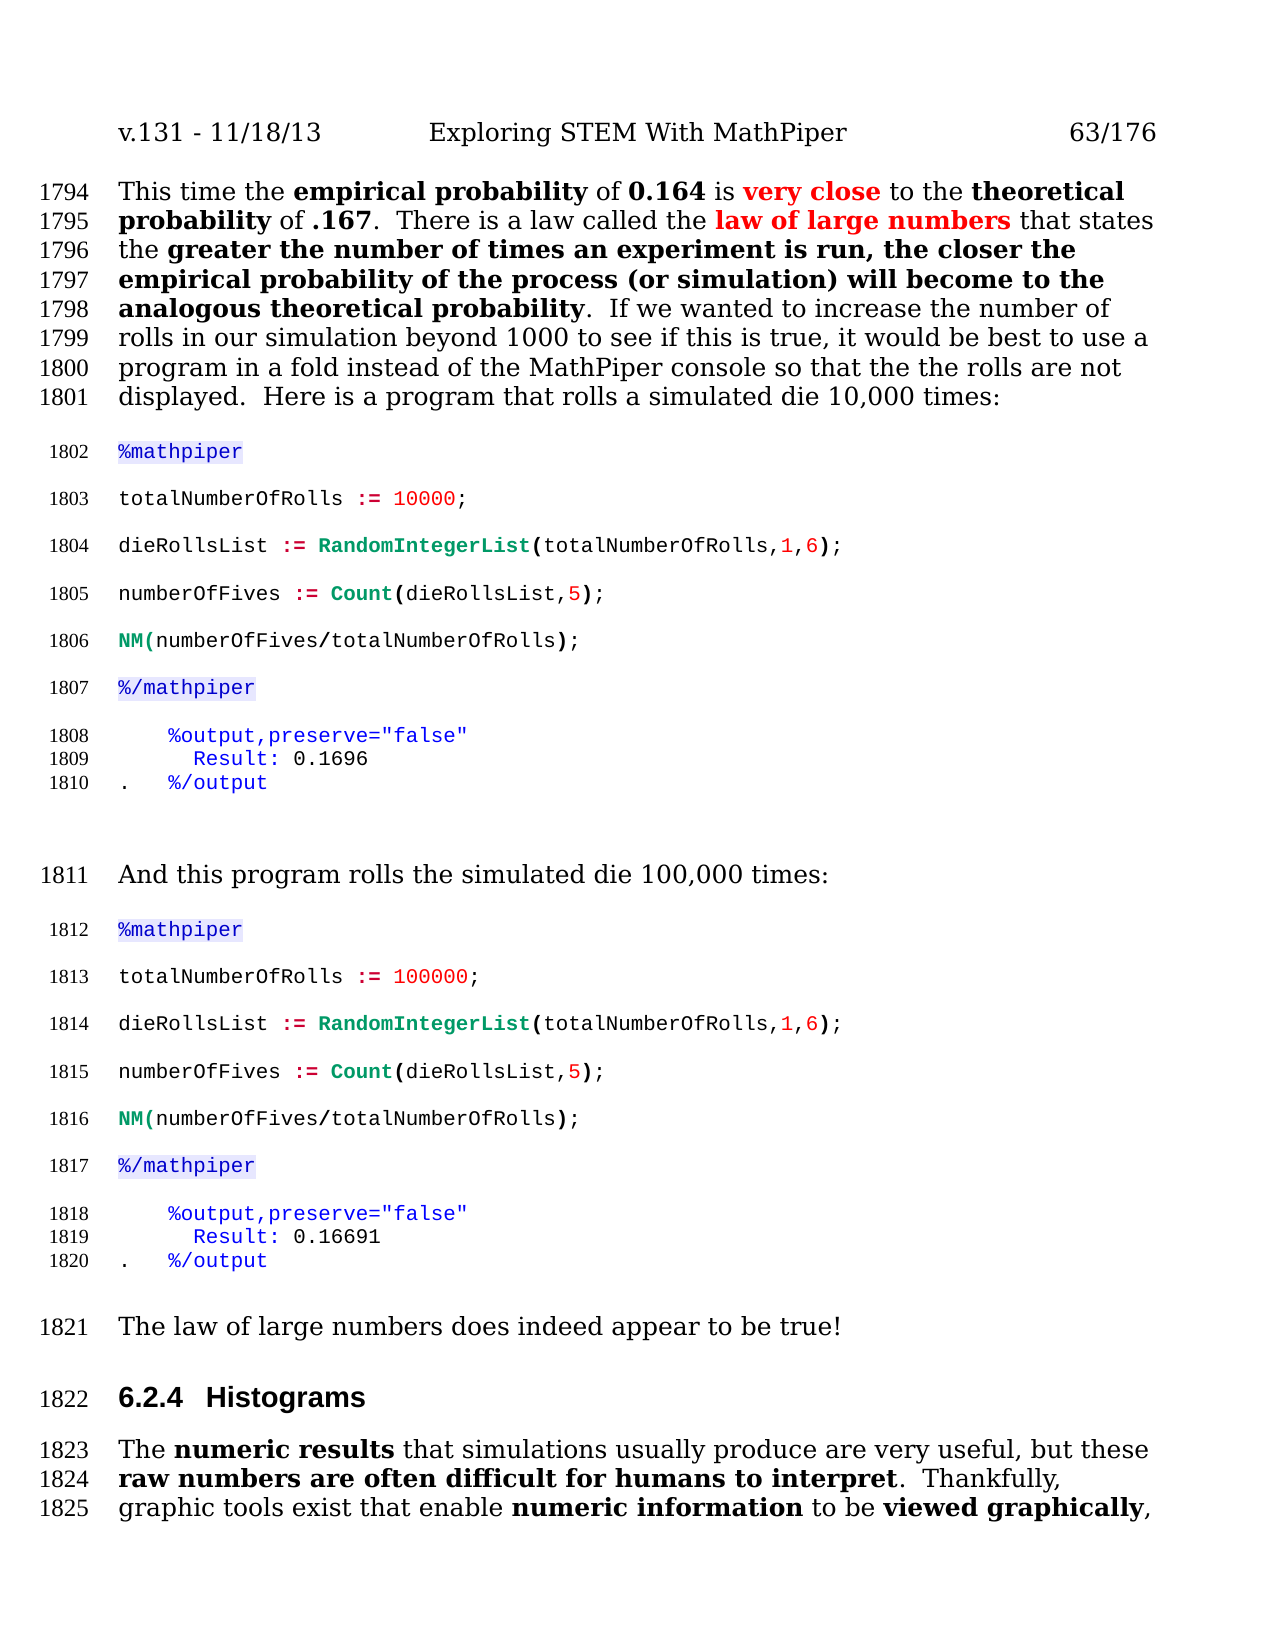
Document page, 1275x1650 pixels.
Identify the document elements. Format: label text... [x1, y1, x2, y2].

text numberOfFives := Count(dieRollsList,5); [118, 1061, 1157, 1084]
subtitle Histograms [118, 1380, 1157, 1414]
text totalNumberOfRolls := 10000; [118, 488, 1157, 512]
text %mathpiper [118, 919, 1157, 942]
text numberOfFives := Count(dieRollsList,5); [118, 583, 1157, 606]
text %/mathpiper [118, 677, 1157, 701]
text Result: 0.16691 [118, 1226, 1157, 1250]
text totalNumberOfRolls := 100000; [118, 966, 1157, 990]
text dieRollsList := RandomIntegerList(totalNumberOfRolls,1,6); [118, 535, 1157, 559]
text %output,preserve="false" [118, 1202, 1157, 1226]
text And this program rolls the simulated die 100,000 times: [118, 860, 1157, 889]
text %/mathpiper [118, 1155, 1157, 1179]
text This time the empirical probability of 0.164 is very close to the theoretical probability of .167. There is a law called the law of large numbers that states the greater the number of times an experiment is run, the closer the empirical probability of the process (or simulation) will become to the analogous theoretical probability. If we wanted to increase the number of rolls in our simulation beyond 1000 to see if this is true, it would be best to use a program in a fold instead of the MathPiper console so that the the rolls are not displayed. Here is a program that rolls a simulated die 10,000 times: [118, 177, 1157, 411]
text . %/output [118, 772, 1157, 796]
text The law of large numbers does indeed appear to be true! [118, 1312, 1157, 1341]
text . %/output [118, 1250, 1157, 1273]
text %mathpiper [118, 441, 1157, 464]
text dieRollsList := RandomIntegerList(totalNumberOfRolls,1,6); [118, 1013, 1157, 1037]
text NM(numberOfFives/totalNumberOfRolls); [118, 1108, 1157, 1132]
text The numeric results that simulations usually produce are very useful, but these raw numbers are often difficult for humans to interpret. Thankfully, graphic tools exist that enable numeric information to be viewed graphically, [118, 1434, 1157, 1523]
text Result: 0.1696 [118, 748, 1157, 772]
text NM(numberOfFives/totalNumberOfRolls); [118, 630, 1157, 654]
text %output,preserve="false" [118, 724, 1157, 748]
